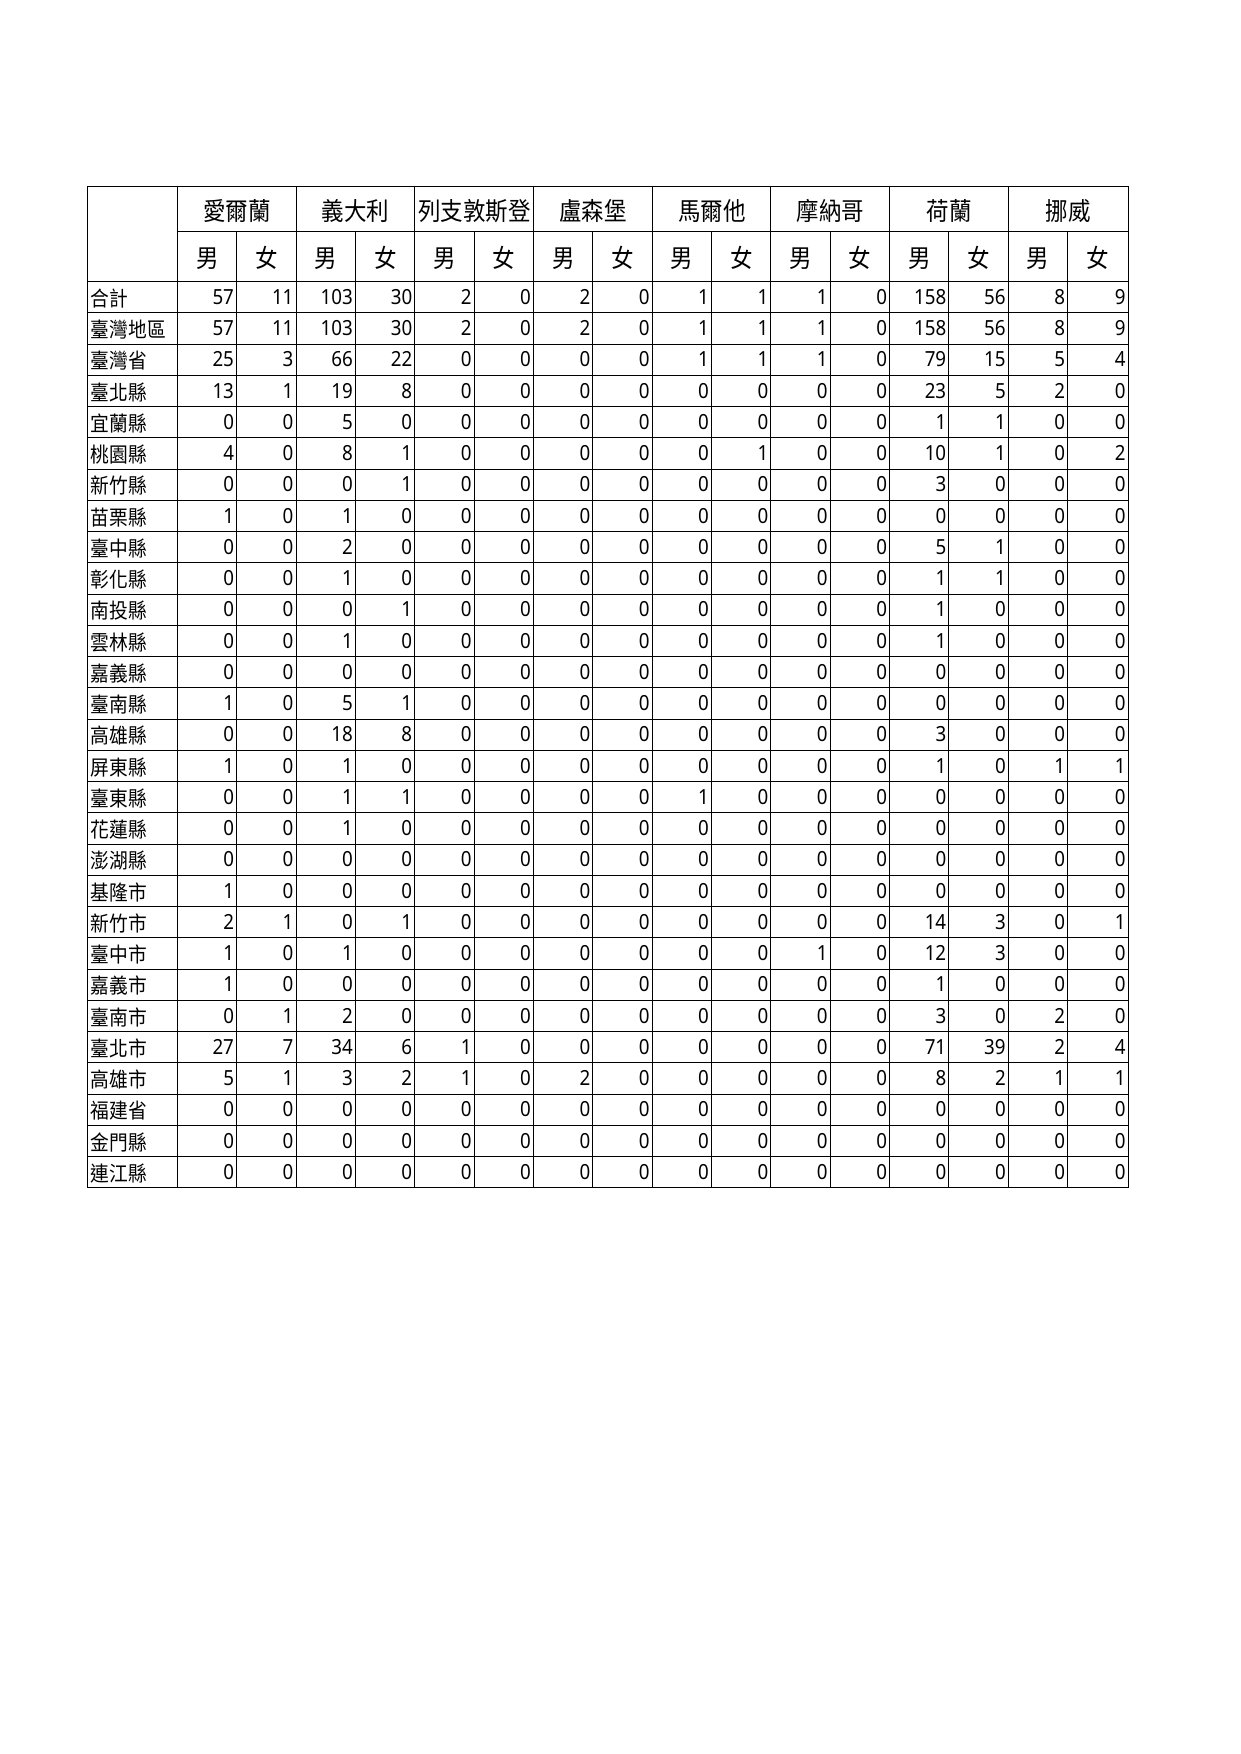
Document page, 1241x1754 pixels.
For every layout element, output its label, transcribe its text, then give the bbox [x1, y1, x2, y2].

table_cell 0 [356, 1001, 414, 1031]
table_cell 1 [178, 876, 236, 906]
table_cell 0 [415, 1157, 474, 1187]
table_cell 1 [178, 501, 236, 531]
table_cell 0 [593, 563, 652, 593]
table_cell 屏東縣 [88, 751, 177, 781]
table_cell 0 [415, 501, 474, 531]
table_cell 0 [653, 595, 711, 625]
table_cell 57 [178, 313, 236, 343]
table_cell 5 [178, 1063, 236, 1093]
table_cell 0 [593, 938, 652, 968]
table_cell 0 [237, 1126, 296, 1156]
table_cell 新竹市 [88, 907, 177, 937]
table_cell 0 [534, 501, 592, 531]
table_cell 0 [653, 938, 711, 968]
table_cell 0 [356, 532, 414, 562]
table_cell 0 [534, 813, 592, 843]
table_cell 女 [949, 232, 1008, 281]
table_cell 0 [415, 970, 474, 1000]
table_cell 0 [1009, 1126, 1067, 1156]
table_cell 0 [712, 595, 770, 625]
table_cell 0 [534, 407, 592, 437]
table_cell 1 [653, 313, 711, 343]
table_cell 10 [890, 438, 948, 468]
table_cell 1 [356, 907, 414, 937]
table_cell 1 [949, 532, 1008, 562]
table_cell 0 [890, 688, 948, 718]
table_cell 0 [712, 845, 770, 875]
table_cell 0 [475, 1063, 533, 1093]
table_cell 0 [949, 1095, 1008, 1125]
table_cell 0 [415, 751, 474, 781]
table_cell 0 [593, 876, 652, 906]
table_cell 0 [475, 938, 533, 968]
table_cell 1 [297, 751, 355, 781]
table_cell 0 [475, 313, 533, 343]
table_cell 56 [949, 282, 1008, 312]
table_header 摩納哥 [771, 187, 889, 231]
table_cell 0 [178, 845, 236, 875]
table_cell 2 [534, 282, 592, 312]
table_cell 1 [297, 563, 355, 593]
table_cell 0 [653, 845, 711, 875]
table_cell 0 [831, 345, 889, 375]
table_cell 56 [949, 313, 1008, 343]
table_cell 0 [415, 438, 474, 468]
table_cell 0 [475, 626, 533, 656]
table_cell 0 [415, 407, 474, 437]
table_cell 0 [949, 813, 1008, 843]
table_cell 0 [415, 907, 474, 937]
table_cell 0 [771, 845, 830, 875]
table_cell 1 [356, 595, 414, 625]
table_cell 0 [831, 282, 889, 312]
table_cell 34 [297, 1032, 355, 1062]
table_cell 0 [653, 1126, 711, 1156]
table_cell 0 [1068, 813, 1128, 843]
table_cell 3 [890, 1001, 948, 1031]
table_cell 0 [534, 938, 592, 968]
table_cell 103 [297, 313, 355, 343]
table_cell 11 [237, 313, 296, 343]
table_cell 0 [593, 1063, 652, 1093]
table_cell 0 [831, 1095, 889, 1125]
table_cell 0 [297, 970, 355, 1000]
table_cell 0 [475, 720, 533, 750]
table_cell 0 [1009, 845, 1067, 875]
table_cell 0 [178, 532, 236, 562]
table_cell 0 [831, 688, 889, 718]
table_cell 0 [475, 1032, 533, 1062]
table_cell 0 [831, 970, 889, 1000]
table_cell 0 [949, 595, 1008, 625]
table_cell 0 [356, 876, 414, 906]
table_header 列支敦斯登 [415, 187, 533, 231]
table_cell 0 [653, 813, 711, 843]
table_cell 0 [653, 438, 711, 468]
table_cell 0 [297, 657, 355, 687]
table_cell 0 [475, 345, 533, 375]
table_cell 0 [949, 782, 1008, 812]
table_cell 0 [890, 1095, 948, 1125]
table_cell 0 [890, 657, 948, 687]
table_cell 0 [237, 626, 296, 656]
table_cell 0 [1009, 563, 1067, 593]
table_cell 0 [475, 501, 533, 531]
table_cell 0 [1068, 1157, 1128, 1187]
table_cell 0 [415, 845, 474, 875]
table_cell 男 [534, 232, 592, 281]
table_cell 桃園縣 [88, 438, 177, 468]
table_cell 0 [1009, 907, 1067, 937]
table_cell 1 [297, 626, 355, 656]
table_cell 2 [534, 1063, 592, 1093]
table_cell 14 [890, 907, 948, 937]
table_cell 0 [771, 782, 830, 812]
table_cell 0 [178, 782, 236, 812]
table_cell 0 [178, 1157, 236, 1187]
table_cell 0 [534, 345, 592, 375]
table_cell 3 [949, 907, 1008, 937]
table_cell 0 [237, 813, 296, 843]
table_cell 0 [593, 313, 652, 343]
table_cell 0 [178, 563, 236, 593]
table_cell 0 [356, 1095, 414, 1125]
table_cell 0 [593, 1157, 652, 1187]
table_cell 0 [415, 563, 474, 593]
table_cell 0 [475, 688, 533, 718]
table_cell 0 [831, 626, 889, 656]
table_cell 0 [771, 1095, 830, 1125]
table_cell 1 [356, 470, 414, 500]
table_cell 0 [475, 438, 533, 468]
table_cell 1 [237, 376, 296, 406]
table_cell 1 [415, 1063, 474, 1093]
table_cell 0 [1068, 626, 1128, 656]
table_cell 0 [415, 532, 474, 562]
table_cell 0 [771, 1063, 830, 1093]
table_cell 5 [297, 407, 355, 437]
table_cell 臺灣省 [88, 345, 177, 375]
table_cell 0 [653, 407, 711, 437]
table_cell 0 [593, 595, 652, 625]
table_cell 0 [475, 1001, 533, 1031]
table_cell 8 [356, 376, 414, 406]
table_cell 5 [949, 376, 1008, 406]
table_cell 0 [1009, 1157, 1067, 1187]
table_cell 0 [712, 1095, 770, 1125]
table_cell 彰化縣 [88, 563, 177, 593]
table_cell 0 [534, 751, 592, 781]
table_cell 1 [712, 313, 770, 343]
table_cell 福建省 [88, 1095, 177, 1125]
table_cell 1 [890, 595, 948, 625]
table_cell 1 [1009, 1063, 1067, 1093]
table_cell 1 [1009, 751, 1067, 781]
table_cell 1 [949, 438, 1008, 468]
table_cell 0 [712, 876, 770, 906]
table_cell 0 [831, 376, 889, 406]
table_cell 男 [178, 232, 236, 281]
table_cell 0 [949, 1126, 1008, 1156]
table_cell 158 [890, 313, 948, 343]
table_header [88, 187, 177, 281]
table_cell 0 [653, 563, 711, 593]
table_cell 66 [297, 345, 355, 375]
table_cell 0 [890, 845, 948, 875]
table_cell 0 [475, 595, 533, 625]
table_cell 0 [237, 470, 296, 500]
table_cell 0 [653, 501, 711, 531]
table_cell 2 [1009, 1032, 1067, 1062]
table_cell 0 [1009, 1095, 1067, 1125]
table_cell 0 [771, 720, 830, 750]
table_cell 女 [475, 232, 533, 281]
table_cell 0 [534, 845, 592, 875]
table_cell 0 [297, 1157, 355, 1187]
table_cell 0 [653, 876, 711, 906]
table_cell 2 [415, 313, 474, 343]
table_cell 0 [534, 970, 592, 1000]
table_header 挪威 [1009, 187, 1128, 231]
table_cell 0 [949, 876, 1008, 906]
table_cell 0 [178, 595, 236, 625]
table_cell 1 [1068, 1063, 1128, 1093]
table_cell 1 [178, 938, 236, 968]
table_cell 0 [178, 1095, 236, 1125]
table_cell 0 [534, 376, 592, 406]
table_cell 8 [1009, 282, 1067, 312]
table_cell 0 [475, 876, 533, 906]
table_cell 0 [1009, 407, 1067, 437]
table_cell 0 [593, 970, 652, 1000]
table_cell 8 [1009, 313, 1067, 343]
table_cell 男 [771, 232, 830, 281]
table_cell 0 [831, 876, 889, 906]
table_cell 0 [593, 1095, 652, 1125]
table_cell 0 [1068, 501, 1128, 531]
table_cell 158 [890, 282, 948, 312]
table_cell 0 [237, 501, 296, 531]
table_cell 0 [593, 407, 652, 437]
table_cell 0 [653, 720, 711, 750]
table_cell 0 [1068, 782, 1128, 812]
table_cell 0 [1009, 595, 1067, 625]
table_cell 0 [178, 720, 236, 750]
table_cell 0 [1009, 501, 1067, 531]
table_cell 0 [356, 938, 414, 968]
table_cell 0 [1009, 470, 1067, 500]
table_cell 南投縣 [88, 595, 177, 625]
table_cell 9 [1068, 313, 1128, 343]
table_cell 2 [178, 907, 236, 937]
table_cell 0 [178, 1126, 236, 1156]
table_cell 1 [890, 751, 948, 781]
table_cell 0 [1009, 657, 1067, 687]
table_cell 0 [178, 626, 236, 656]
table_cell 0 [653, 626, 711, 656]
table_cell 0 [237, 782, 296, 812]
table_header 馬爾他 [653, 187, 770, 231]
table_cell 0 [356, 970, 414, 1000]
table_cell 0 [534, 470, 592, 500]
table_cell 0 [237, 845, 296, 875]
table_cell 0 [653, 970, 711, 1000]
table_cell 0 [712, 657, 770, 687]
table_cell 0 [356, 751, 414, 781]
table_cell 0 [949, 1157, 1008, 1187]
table_cell 0 [237, 438, 296, 468]
table_cell 1 [771, 282, 830, 312]
table_cell 0 [771, 532, 830, 562]
table_cell 0 [534, 907, 592, 937]
table_cell 0 [237, 1157, 296, 1187]
table_cell 0 [890, 501, 948, 531]
table_cell 0 [237, 938, 296, 968]
table_cell 0 [949, 626, 1008, 656]
table_cell 1 [712, 438, 770, 468]
table_cell 0 [831, 1157, 889, 1187]
table_cell 0 [1068, 1126, 1128, 1156]
table_cell 0 [831, 563, 889, 593]
table_cell 0 [593, 782, 652, 812]
table_cell 103 [297, 282, 355, 312]
table_cell 0 [1009, 876, 1067, 906]
table_cell 0 [297, 876, 355, 906]
table_cell 0 [771, 438, 830, 468]
table_cell 0 [890, 782, 948, 812]
table_cell 0 [771, 1032, 830, 1062]
table_cell 0 [534, 563, 592, 593]
table_cell 8 [356, 720, 414, 750]
table_cell 4 [178, 438, 236, 468]
table_cell 0 [771, 688, 830, 718]
table_cell 0 [237, 657, 296, 687]
table_cell 0 [297, 595, 355, 625]
table_cell 0 [831, 657, 889, 687]
table_cell 0 [1068, 876, 1128, 906]
table_cell 1 [890, 970, 948, 1000]
table_cell 0 [949, 470, 1008, 500]
table_cell 0 [415, 345, 474, 375]
table_cell 宜蘭縣 [88, 407, 177, 437]
table_cell 0 [237, 970, 296, 1000]
table_cell 1 [653, 345, 711, 375]
table_cell 0 [593, 751, 652, 781]
table_cell 0 [771, 970, 830, 1000]
table_cell 1 [178, 751, 236, 781]
table_cell 0 [593, 282, 652, 312]
table_cell 女 [1068, 232, 1128, 281]
table_cell 0 [534, 720, 592, 750]
table_cell 0 [831, 438, 889, 468]
table_cell 0 [237, 751, 296, 781]
table_cell 0 [771, 501, 830, 531]
table_cell 0 [237, 688, 296, 718]
table_cell 臺北市 [88, 1032, 177, 1062]
table_cell 0 [949, 970, 1008, 1000]
table_cell 0 [1068, 845, 1128, 875]
table_cell 0 [237, 876, 296, 906]
table_cell 0 [475, 751, 533, 781]
table_cell 4 [1068, 1032, 1128, 1062]
table_cell 0 [178, 813, 236, 843]
table_cell 0 [831, 813, 889, 843]
table_cell 1 [237, 1063, 296, 1093]
table_cell 臺灣地區 [88, 313, 177, 343]
table_cell 0 [356, 1157, 414, 1187]
table_cell 2 [949, 1063, 1008, 1093]
table_cell 0 [1068, 970, 1128, 1000]
table_cell 0 [949, 501, 1008, 531]
table_cell 2 [1009, 376, 1067, 406]
table_cell 0 [1068, 595, 1128, 625]
table_cell 1 [1068, 751, 1128, 781]
table_cell 11 [237, 282, 296, 312]
table_cell 0 [712, 376, 770, 406]
table_cell 0 [237, 720, 296, 750]
table_cell 0 [1068, 470, 1128, 500]
table_cell 0 [653, 532, 711, 562]
table_cell 苗栗縣 [88, 501, 177, 531]
table_cell 0 [534, 626, 592, 656]
table_cell 0 [415, 688, 474, 718]
table_cell 57 [178, 282, 236, 312]
table_cell 1 [771, 313, 830, 343]
table_cell 4 [1068, 345, 1128, 375]
table_cell 0 [297, 845, 355, 875]
table_cell 0 [475, 407, 533, 437]
table_header 荷蘭 [890, 187, 1008, 231]
table_cell 0 [831, 1063, 889, 1093]
table_cell 0 [712, 938, 770, 968]
table_cell 1 [297, 938, 355, 968]
table_cell 0 [356, 407, 414, 437]
table_cell 1 [712, 282, 770, 312]
table_cell 79 [890, 345, 948, 375]
table_cell 0 [356, 501, 414, 531]
table_cell 8 [890, 1063, 948, 1093]
table_cell 0 [771, 1001, 830, 1031]
table_cell 0 [475, 563, 533, 593]
table_cell 0 [712, 1001, 770, 1031]
table_cell 0 [475, 813, 533, 843]
table_cell 0 [534, 657, 592, 687]
table_cell 0 [237, 1095, 296, 1125]
table_cell 0 [415, 938, 474, 968]
table_cell 0 [415, 876, 474, 906]
table_cell 1 [297, 813, 355, 843]
table_cell 7 [237, 1032, 296, 1062]
table_cell 0 [297, 907, 355, 937]
table_cell 0 [475, 376, 533, 406]
table_header 義大利 [297, 187, 414, 231]
table_cell 5 [297, 688, 355, 718]
table_cell 30 [356, 282, 414, 312]
table_cell 2 [356, 1063, 414, 1093]
table_cell 0 [415, 595, 474, 625]
table_cell 0 [831, 532, 889, 562]
table_cell 0 [178, 470, 236, 500]
table_cell 0 [831, 938, 889, 968]
table_cell 0 [949, 657, 1008, 687]
table_cell 0 [475, 657, 533, 687]
table_cell 0 [831, 720, 889, 750]
table_cell 0 [534, 532, 592, 562]
table_cell 連江縣 [88, 1157, 177, 1187]
table_cell 0 [415, 657, 474, 687]
table_cell 1 [949, 407, 1008, 437]
table_cell 23 [890, 376, 948, 406]
table_cell 0 [1068, 657, 1128, 687]
table_cell 0 [831, 782, 889, 812]
table_cell 0 [356, 845, 414, 875]
table_cell 0 [653, 1001, 711, 1031]
table_cell 0 [771, 376, 830, 406]
table_cell 0 [771, 595, 830, 625]
table_cell 女 [356, 232, 414, 281]
table_cell 0 [534, 876, 592, 906]
table_cell 3 [890, 720, 948, 750]
table_cell 1 [712, 345, 770, 375]
table_cell 0 [534, 782, 592, 812]
table_cell 新竹縣 [88, 470, 177, 500]
table_cell 0 [653, 688, 711, 718]
table_cell 0 [771, 407, 830, 437]
table_cell 0 [1009, 813, 1067, 843]
table_cell 澎湖縣 [88, 845, 177, 875]
table_cell 0 [237, 407, 296, 437]
table_cell 0 [831, 907, 889, 937]
table_cell 0 [415, 1001, 474, 1031]
table_cell 22 [356, 345, 414, 375]
table_cell 0 [475, 907, 533, 937]
table_cell 0 [593, 626, 652, 656]
table_cell 0 [534, 595, 592, 625]
table_cell 0 [771, 751, 830, 781]
table_cell 0 [593, 813, 652, 843]
table_cell 0 [831, 595, 889, 625]
table_cell 1 [653, 282, 711, 312]
table_cell 5 [890, 532, 948, 562]
table_cell 0 [831, 1126, 889, 1156]
table_cell 1 [949, 563, 1008, 593]
table_cell 0 [415, 782, 474, 812]
table_cell 0 [593, 657, 652, 687]
table_cell 0 [771, 813, 830, 843]
table_cell 0 [237, 563, 296, 593]
table_cell 0 [712, 688, 770, 718]
table_cell 2 [1068, 438, 1128, 468]
table_cell 高雄縣 [88, 720, 177, 750]
table_cell 0 [831, 751, 889, 781]
table_cell 0 [890, 813, 948, 843]
table_cell 0 [593, 688, 652, 718]
table_cell 0 [475, 970, 533, 1000]
table_cell 0 [1068, 688, 1128, 718]
table_cell 0 [712, 1157, 770, 1187]
table_cell 0 [593, 845, 652, 875]
table_cell 2 [534, 313, 592, 343]
table_cell 1 [237, 1001, 296, 1031]
table_cell 0 [653, 657, 711, 687]
table_cell 9 [1068, 282, 1128, 312]
table_cell 0 [475, 1126, 533, 1156]
table_cell 0 [771, 470, 830, 500]
table_cell 0 [653, 907, 711, 937]
table_cell 15 [949, 345, 1008, 375]
table_cell 0 [1068, 938, 1128, 968]
table_cell 0 [356, 626, 414, 656]
table_cell 0 [1009, 938, 1067, 968]
table_cell 0 [1009, 532, 1067, 562]
table_cell 0 [593, 532, 652, 562]
table_cell 花蓮縣 [88, 813, 177, 843]
table_cell 0 [712, 470, 770, 500]
table_cell 0 [653, 751, 711, 781]
table_cell 0 [415, 1126, 474, 1156]
table_cell 0 [653, 1063, 711, 1093]
table_cell 0 [771, 876, 830, 906]
table_cell 0 [593, 720, 652, 750]
table_cell 0 [475, 532, 533, 562]
table_cell 0 [593, 438, 652, 468]
table_cell 臺中市 [88, 938, 177, 968]
table_cell 0 [593, 1126, 652, 1156]
table_cell 0 [712, 1063, 770, 1093]
table_cell 13 [178, 376, 236, 406]
table_cell 0 [1009, 626, 1067, 656]
table_cell 0 [593, 501, 652, 531]
table_cell 臺南縣 [88, 688, 177, 718]
table_cell 0 [534, 1001, 592, 1031]
table_cell 5 [1009, 345, 1067, 375]
table_cell 0 [712, 751, 770, 781]
table_header 愛爾蘭 [178, 187, 296, 231]
table_cell 1 [178, 688, 236, 718]
table_cell 臺中縣 [88, 532, 177, 562]
table_cell 嘉義市 [88, 970, 177, 1000]
table_cell 0 [712, 563, 770, 593]
table_cell 男 [653, 232, 711, 281]
table_cell 30 [356, 313, 414, 343]
table_cell 1 [415, 1032, 474, 1062]
table_cell 0 [1068, 532, 1128, 562]
table_cell 0 [534, 1032, 592, 1062]
table_cell 3 [949, 938, 1008, 968]
table_cell 1 [178, 970, 236, 1000]
table_cell 0 [771, 1126, 830, 1156]
table_cell 0 [771, 1157, 830, 1187]
table_cell 0 [890, 876, 948, 906]
table_cell 0 [297, 1095, 355, 1125]
table_cell 1 [890, 563, 948, 593]
table_cell 0 [712, 1032, 770, 1062]
table_cell 0 [356, 657, 414, 687]
table_cell 0 [712, 782, 770, 812]
table_cell 0 [475, 1095, 533, 1125]
table_cell 8 [297, 438, 355, 468]
table_cell 0 [593, 1032, 652, 1062]
table_cell 18 [297, 720, 355, 750]
table_cell 0 [949, 688, 1008, 718]
table_cell 0 [653, 1157, 711, 1187]
table_cell 0 [712, 720, 770, 750]
table_cell 0 [534, 1095, 592, 1125]
table_cell 0 [831, 407, 889, 437]
table_cell 0 [475, 845, 533, 875]
table_cell 0 [771, 563, 830, 593]
table_cell 男 [415, 232, 474, 281]
table_cell 2 [415, 282, 474, 312]
table_cell 0 [297, 470, 355, 500]
table_cell 25 [178, 345, 236, 375]
table_cell 0 [356, 1126, 414, 1156]
table_cell 0 [534, 1157, 592, 1187]
table_cell 0 [831, 1001, 889, 1031]
table_cell 0 [475, 1157, 533, 1187]
table_cell 0 [653, 376, 711, 406]
table_cell 0 [771, 626, 830, 656]
table_cell 0 [949, 845, 1008, 875]
table_cell 0 [890, 1126, 948, 1156]
table_cell 2 [1009, 1001, 1067, 1031]
table_cell 3 [890, 470, 948, 500]
table_cell 男 [297, 232, 355, 281]
table_cell 0 [949, 1001, 1008, 1031]
table_cell 27 [178, 1032, 236, 1062]
table_cell 合計 [88, 282, 177, 312]
table_cell 0 [712, 970, 770, 1000]
table_cell 0 [712, 501, 770, 531]
table_cell 0 [653, 1032, 711, 1062]
table_cell 0 [534, 438, 592, 468]
table_cell 6 [356, 1032, 414, 1062]
table_cell 0 [1009, 438, 1067, 468]
table_cell 男 [890, 232, 948, 281]
table_cell 金門縣 [88, 1126, 177, 1156]
table_cell 1 [771, 345, 830, 375]
table_cell 0 [475, 470, 533, 500]
table_cell 1 [356, 688, 414, 718]
table_cell 女 [831, 232, 889, 281]
table_cell 2 [297, 1001, 355, 1031]
table_header 盧森堡 [534, 187, 652, 231]
table_cell 0 [415, 376, 474, 406]
table_cell 0 [593, 376, 652, 406]
table_cell 0 [771, 657, 830, 687]
table_cell 0 [237, 595, 296, 625]
table_cell 12 [890, 938, 948, 968]
table_cell 0 [415, 626, 474, 656]
table_cell 0 [949, 720, 1008, 750]
table_cell 0 [297, 1126, 355, 1156]
table_cell 0 [1068, 720, 1128, 750]
table_cell 0 [949, 751, 1008, 781]
table_cell 0 [831, 501, 889, 531]
table_cell 臺東縣 [88, 782, 177, 812]
table_cell 1 [297, 782, 355, 812]
table_cell 0 [712, 407, 770, 437]
table_cell 0 [534, 688, 592, 718]
table_cell 0 [356, 813, 414, 843]
table_cell 39 [949, 1032, 1008, 1062]
table_cell 0 [1009, 688, 1067, 718]
table_cell 1 [771, 938, 830, 968]
table_cell 1 [890, 407, 948, 437]
table_cell 1 [1068, 907, 1128, 937]
table_cell 0 [178, 657, 236, 687]
table_cell 0 [534, 1126, 592, 1156]
table_cell 19 [297, 376, 355, 406]
table_cell 0 [356, 563, 414, 593]
table_cell 0 [712, 1126, 770, 1156]
table_cell 女 [712, 232, 770, 281]
table_cell 0 [593, 345, 652, 375]
table_cell 1 [356, 782, 414, 812]
table_cell 男 [1009, 232, 1067, 281]
table_cell 0 [1009, 720, 1067, 750]
table_cell 0 [831, 1032, 889, 1062]
table_cell 0 [593, 1001, 652, 1031]
table_cell 0 [1068, 407, 1128, 437]
table_cell 71 [890, 1032, 948, 1062]
table_cell 臺南市 [88, 1001, 177, 1031]
table_cell 3 [297, 1063, 355, 1093]
table_cell 0 [653, 470, 711, 500]
table_cell 0 [653, 1095, 711, 1125]
table_cell 0 [831, 470, 889, 500]
table_cell 1 [890, 626, 948, 656]
table_cell 0 [831, 845, 889, 875]
table_cell 女 [593, 232, 652, 281]
table_cell 1 [297, 501, 355, 531]
table_cell 1 [653, 782, 711, 812]
table_cell 0 [475, 782, 533, 812]
table_cell 3 [237, 345, 296, 375]
table_cell 0 [415, 470, 474, 500]
table_cell 0 [890, 1157, 948, 1187]
table_cell 0 [712, 626, 770, 656]
table_cell 雲林縣 [88, 626, 177, 656]
table_cell 0 [593, 907, 652, 937]
table_cell 臺北縣 [88, 376, 177, 406]
table_cell 0 [415, 1095, 474, 1125]
table_cell 0 [831, 313, 889, 343]
table_cell 0 [712, 907, 770, 937]
table_cell 0 [1068, 376, 1128, 406]
table_cell 嘉義縣 [88, 657, 177, 687]
table_cell 0 [1068, 1095, 1128, 1125]
table_cell 基隆市 [88, 876, 177, 906]
table_cell 0 [237, 532, 296, 562]
table_cell 女 [237, 232, 296, 281]
table_cell 0 [475, 282, 533, 312]
table_cell 0 [712, 813, 770, 843]
table_cell 高雄市 [88, 1063, 177, 1093]
table_cell 0 [1009, 970, 1067, 1000]
table_cell 0 [1068, 563, 1128, 593]
table_cell 0 [593, 470, 652, 500]
table_cell 0 [178, 407, 236, 437]
table_cell 1 [237, 907, 296, 937]
table_cell 1 [356, 438, 414, 468]
table_cell 0 [415, 720, 474, 750]
table_cell 0 [415, 813, 474, 843]
table_cell 0 [771, 907, 830, 937]
table_cell 0 [1009, 782, 1067, 812]
table_cell 0 [712, 532, 770, 562]
table_cell 0 [178, 1001, 236, 1031]
table_cell 2 [297, 532, 355, 562]
table_cell 0 [1068, 1001, 1128, 1031]
